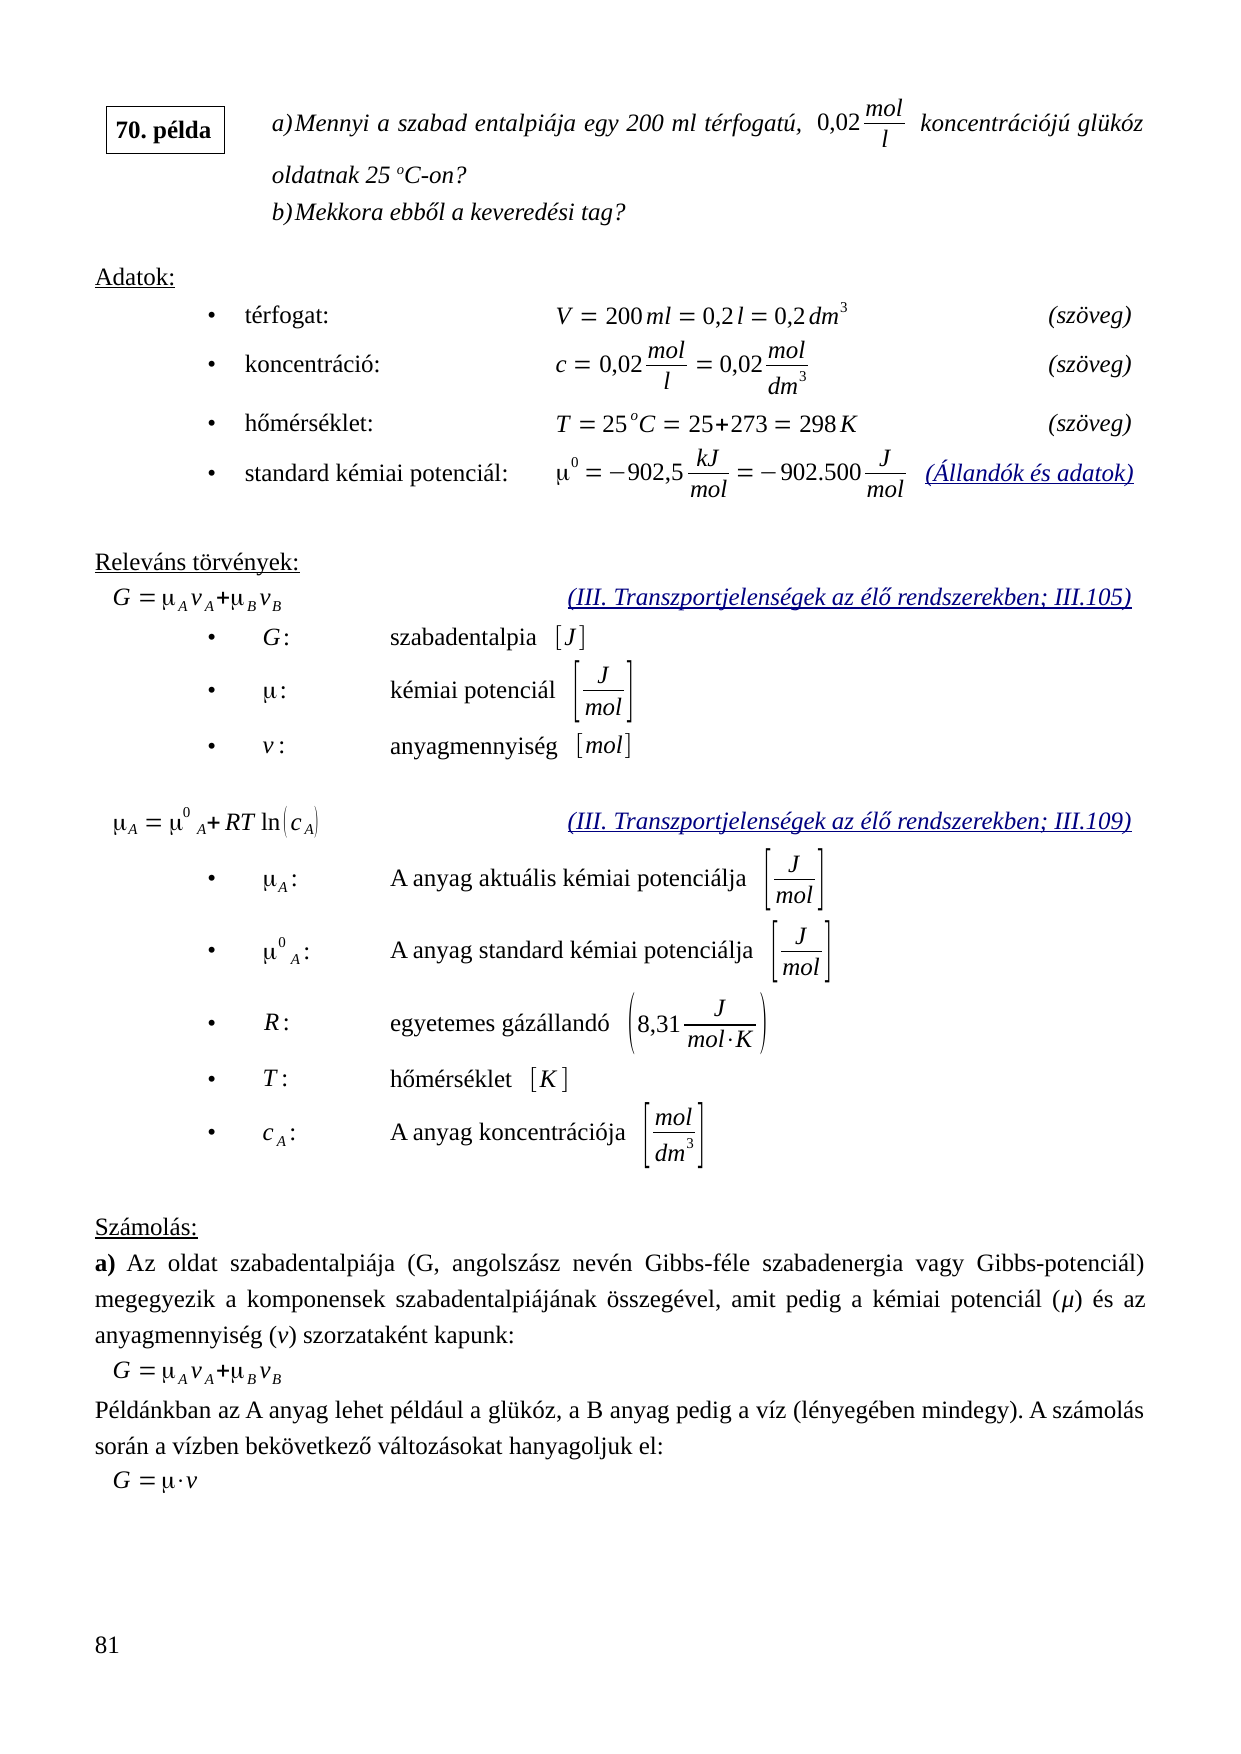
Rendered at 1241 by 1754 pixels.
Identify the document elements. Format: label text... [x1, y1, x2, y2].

text Adatok: [94, 262, 1146, 291]
text Számolás: [94, 1212, 1146, 1241]
list térfogat: (szöveg) [207, 298, 1146, 329]
list koncentráció: (szöveg) [207, 336, 1146, 399]
list szabadentalpia [207, 622, 1146, 652]
list standard kémiai potenciál: (Állandók és adatok) [207, 444, 1146, 503]
text (III. Transzportjelenségek az élő rendszerekben; III.109) [94, 803, 1146, 840]
list kémiai potenciál [207, 659, 1146, 724]
list A anyag aktuális kémiai potenciálja [207, 847, 1146, 912]
list Mekkora ebből a keveredési tag? [272, 197, 1146, 225]
text a) Az oldat szabadentalpiája (G, angolszász nevén Gibbs-féle szabadenergia vagy Gibbs-potenciál) megegyezik a komponensek szabadentalpiájának összegével, amit pedig a kémiai potenciál (μ) és az anyagmennyiség (ν) szorzataként kapunk: [94, 1248, 1146, 1349]
subtitle 70. példa [115, 115, 216, 144]
list hőmérséklet: (szöveg) [207, 406, 1146, 437]
list A anyag koncentrációja [207, 1101, 1146, 1169]
text Példánkban az A anyag lehet például a glükóz, a B anyag pedig a víz (lényegében mindegy). A számolás során a vízben bekövetkező változásokat hanyagoljuk el: [94, 1395, 1146, 1459]
text Releváns törvények: [94, 547, 1146, 575]
text (III. Transzportjelenségek az élő rendszerekben; III.105) [94, 582, 1146, 615]
list hőmérséklet [207, 1064, 1146, 1093]
list [107, 107, 224, 153]
list Mennyi a szabad entalpiája egy 200 ml térfogatú, koncentrációjú glükóz oldatnak 25 oC-on? [272, 94, 1146, 189]
list anyagmennyiség [207, 731, 1146, 760]
list A anyag standard kémiai potenciálja [207, 919, 1146, 984]
list egyetemes gázállandó [207, 991, 1146, 1057]
